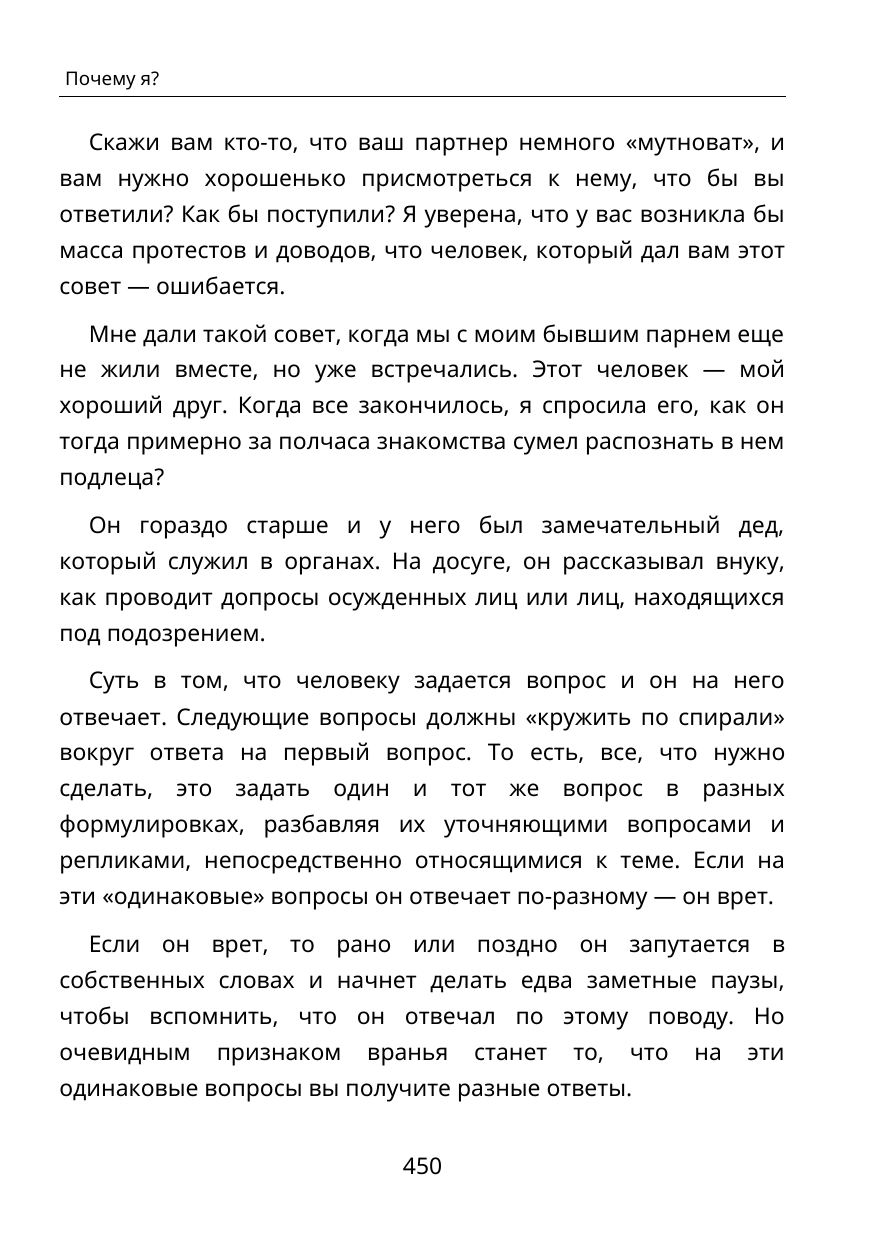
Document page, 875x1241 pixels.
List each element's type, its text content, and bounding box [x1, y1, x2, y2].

text Суть в том, что человеку задается вопрос и он на него отвечает. Следующие вопросы должны «кружить по спирали» вокруг ответа на первый вопрос. То есть, все, что нужно сделать, это задать один и тот же вопрос в разных формулировках, разбавляя их уточняющими вопросами и репликами, непосредственно относящимися к теме. Если на эти «одинаковые» вопросы он отвечает по-разному — он врет. [59, 664, 786, 911]
text Мне дали такой совет, когда мы с моим бывшим парнем еще не жили вместе, но уже встречались. Этот человек — мой хороший друг. Когда все закончилось, я спросила его, как он тогда примерно за полчаса знакомства сумел распознать в нем подлеца? [59, 317, 786, 492]
text Скажи вам кто-то, что ваш партнер немного «мутноват», и вам нужно хорошенько присмотреться к нему, что бы вы ответили? Как бы поступили? Я уверена, что у вас возникла бы масса протестов и доводов, что человек, который дал вам этот совет — ошибается. [59, 126, 786, 301]
text Если он врет, то рано или поздно он запутается в собственных словах и начнет делать едва заметные паузы, чтобы вспомнить, что он отвечал по этому поводу. Но очевидным признаком вранья станет то, что на эти одинаковые вопросы вы получите разные ответы. [59, 928, 786, 1103]
text Он гораздо старше и у него был замечательный дед, который служил в органах. На досуге, он рассказывал внуку, как проводит допросы осужденных лиц или лиц, находящихся под подозрением. [59, 509, 786, 648]
